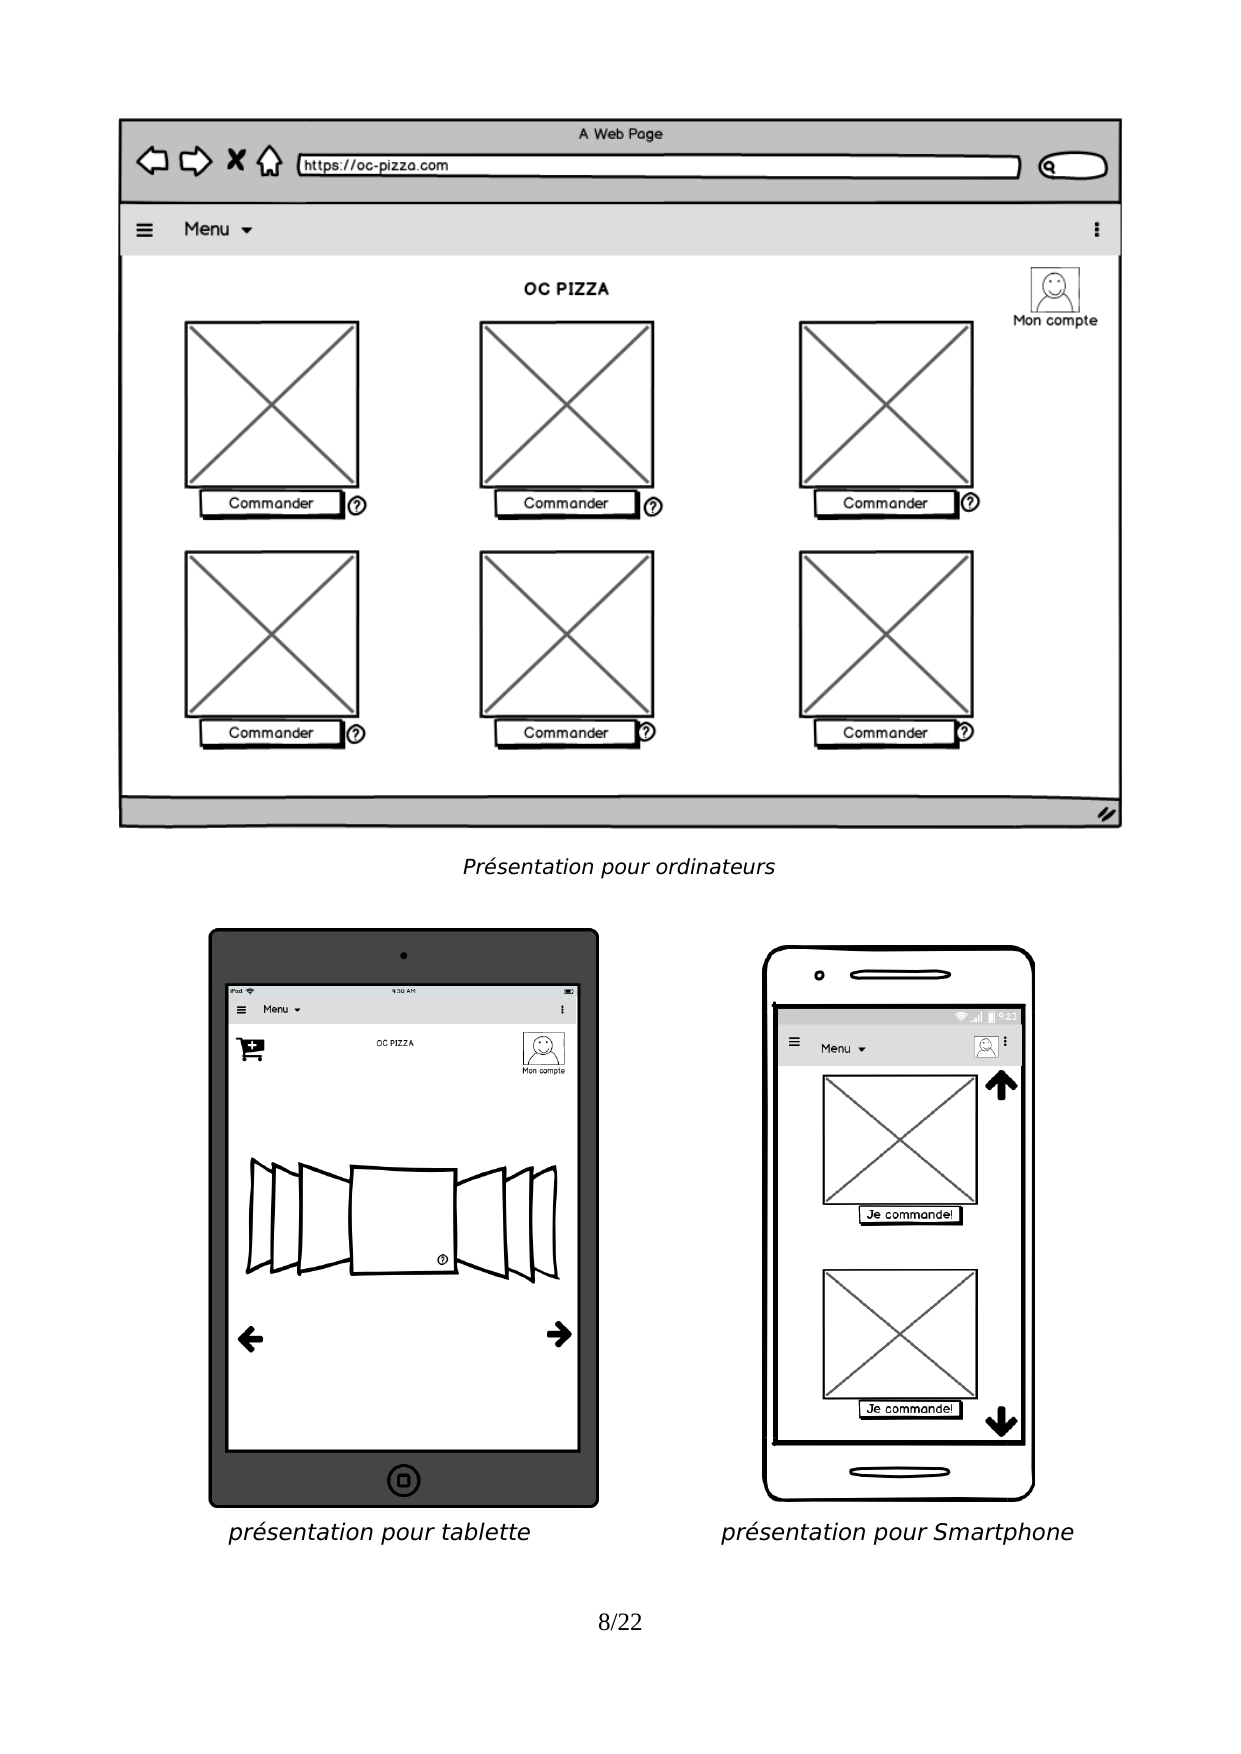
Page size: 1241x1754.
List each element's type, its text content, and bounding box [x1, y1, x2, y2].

picture [207, 926, 600, 1509]
text Présentation pour ordinateurs [118, 855, 1122, 879]
text présentation pour tablette présentation pour Smartphone [118, 1519, 1122, 1546]
picture [761, 945, 1035, 1502]
picture [118, 118, 1123, 829]
